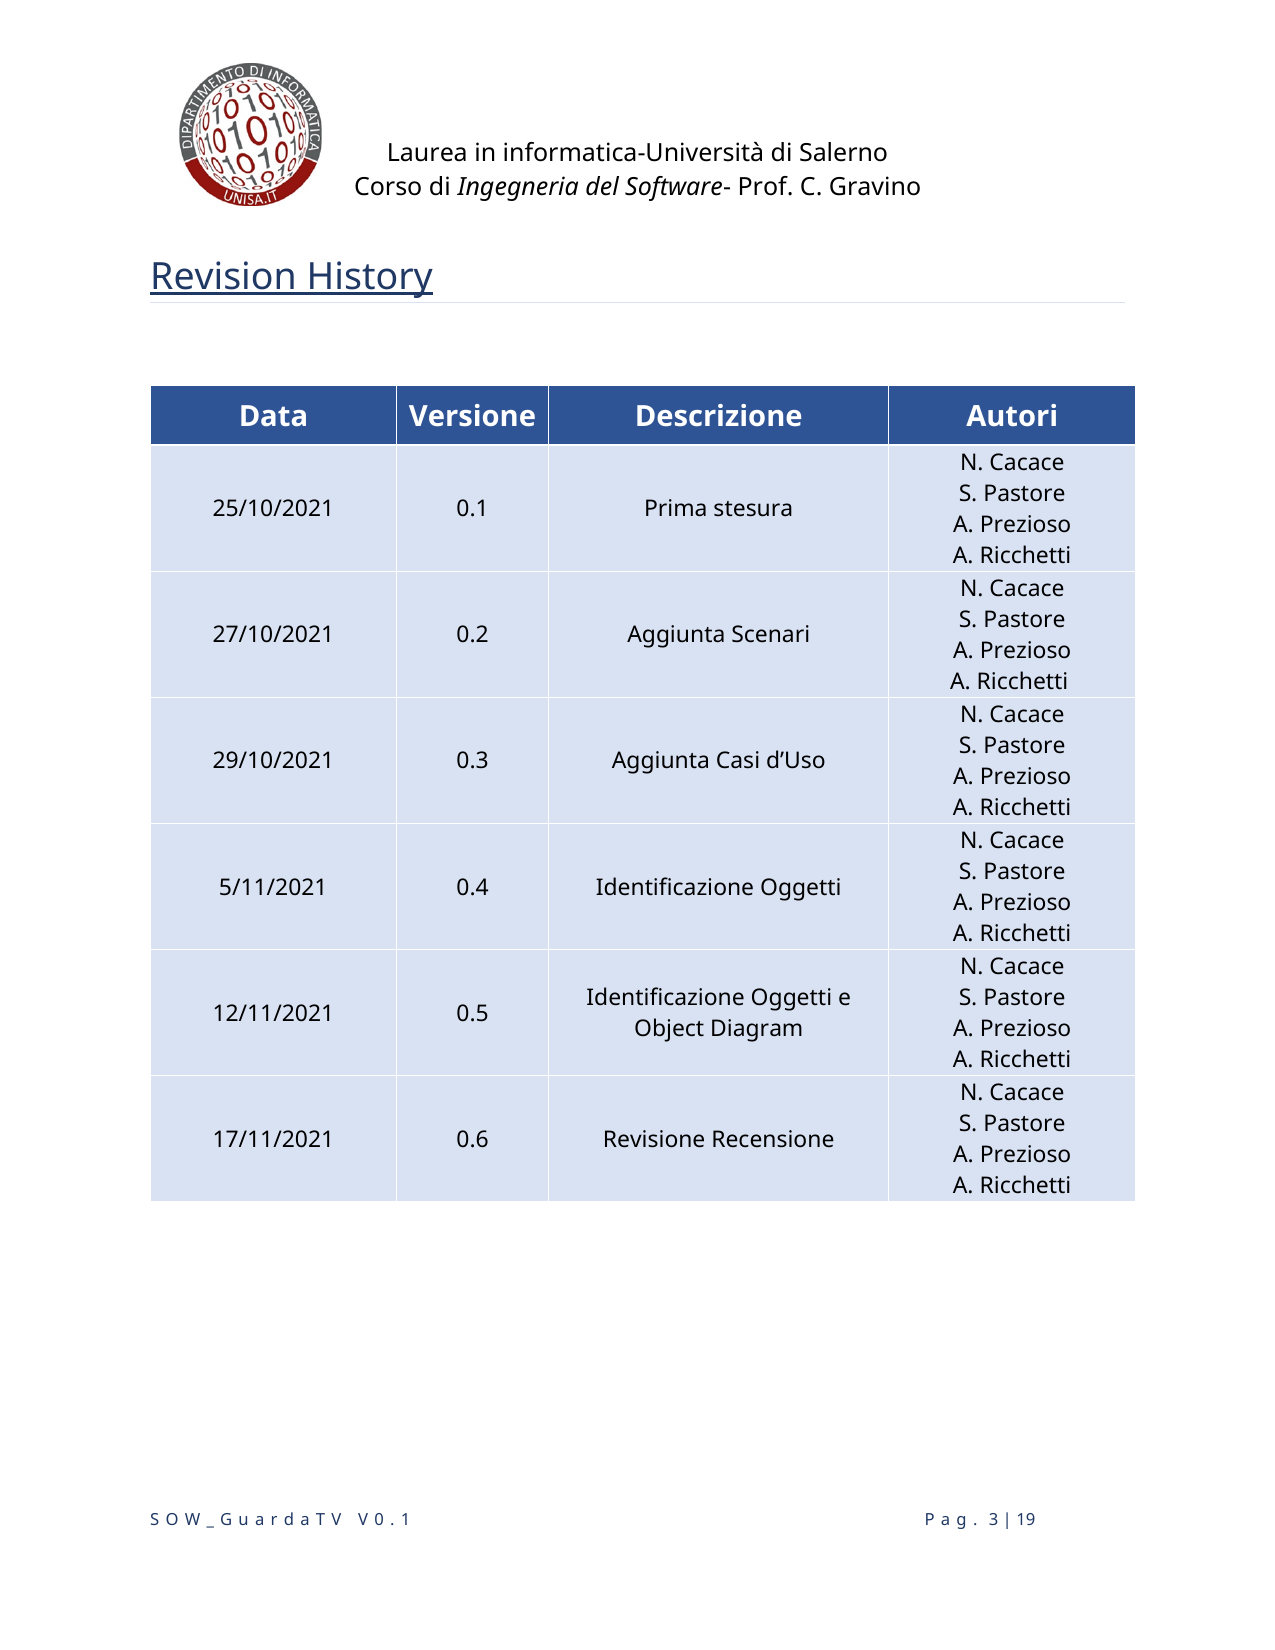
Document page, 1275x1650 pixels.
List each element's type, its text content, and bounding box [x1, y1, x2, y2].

table_cell 0.2 [397, 572, 548, 697]
table_cell 12/11/2021 [151, 950, 396, 1075]
subtitle Revision History [150, 249, 1125, 302]
table_cell Aggiunta Casi d’Uso [549, 698, 888, 823]
table_cell Revisione Recensione [549, 1076, 888, 1201]
table_cell N. Cacace S. Pastore A. Prezioso A. Ricchetti [889, 950, 1135, 1075]
table_cell 25/10/2021 [151, 446, 396, 571]
table_header Descrizione [549, 386, 888, 444]
table_cell 0.6 [397, 1076, 548, 1201]
table_cell 0.3 [397, 698, 548, 823]
table_cell 0.5 [397, 950, 548, 1075]
table_cell N. Cacace S. Pastore A. Prezioso A. Ricchetti [889, 1076, 1135, 1201]
table_header Versione [397, 386, 548, 444]
table_cell 27/10/2021 [151, 572, 396, 697]
table_cell 29/10/2021 [151, 698, 396, 823]
table_cell N. Cacace S. Pastore A. Prezioso A. Ricchetti [889, 824, 1135, 949]
table_cell 5/11/2021 [151, 824, 396, 949]
table_cell 17/11/2021 [151, 1076, 396, 1201]
table_header Autori [889, 386, 1135, 444]
table_cell 0.1 [397, 446, 548, 571]
table_cell N. Cacace S. Pastore A. Prezioso A. Ricchetti [889, 572, 1135, 697]
table_cell Prima stesura [549, 446, 888, 571]
table_cell Identificazione Oggetti e Object Diagram [549, 950, 888, 1075]
table_cell Aggiunta Scenari [549, 572, 888, 697]
table_cell 0.4 [397, 824, 548, 949]
table_cell Identificazione Oggetti [549, 824, 888, 949]
table_cell N. Cacace S. Pastore A. Prezioso A. Ricchetti [889, 446, 1135, 571]
table_cell N. Cacace S. Pastore A. Prezioso A. Ricchetti [889, 698, 1135, 823]
table_header Data [151, 386, 396, 444]
